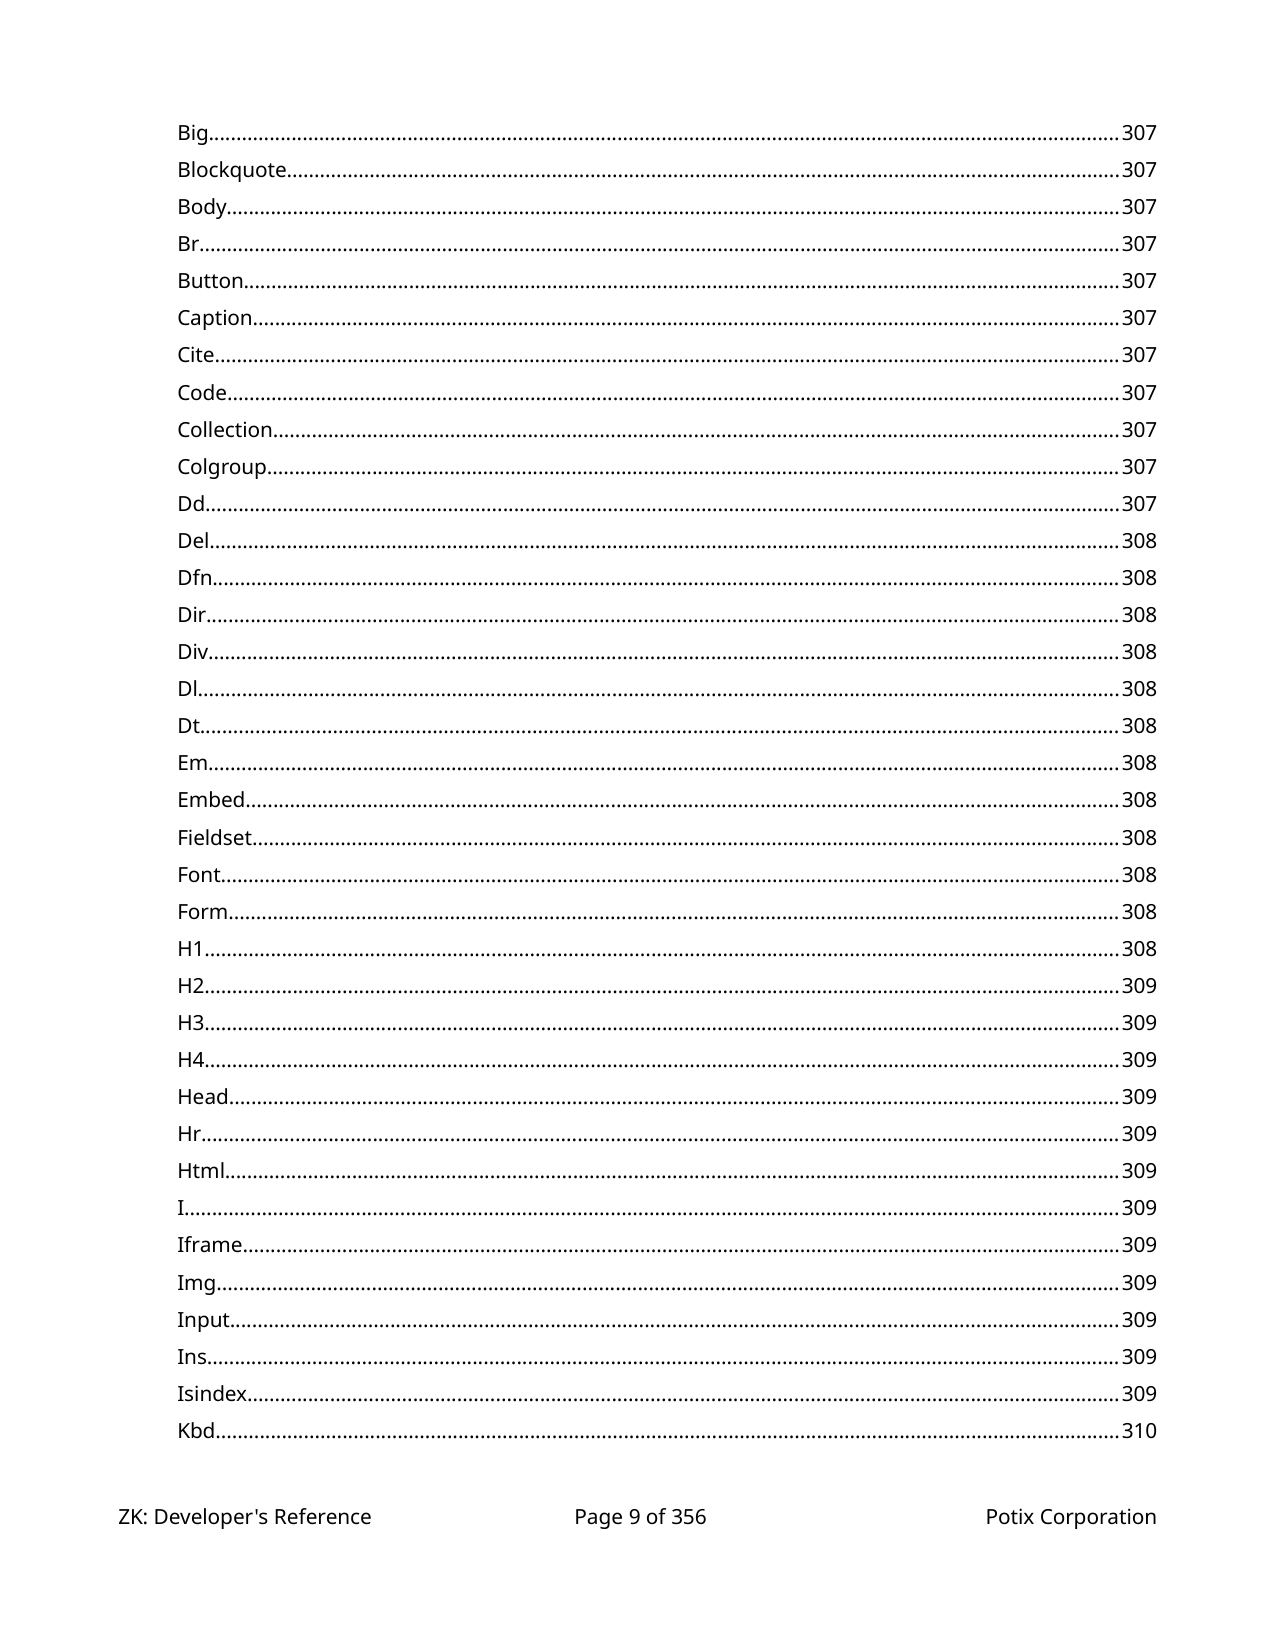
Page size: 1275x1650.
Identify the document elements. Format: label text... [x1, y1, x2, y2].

text Caption 307 [177, 303, 1157, 332]
text Dl 308 [177, 674, 1157, 703]
text Html 309 [177, 1156, 1157, 1185]
text Isindex 309 [177, 1379, 1157, 1407]
text Big 307 [177, 118, 1157, 146]
text H2 309 [177, 971, 1157, 999]
text H4 309 [177, 1045, 1157, 1073]
text Head 309 [177, 1082, 1157, 1111]
text I 309 [177, 1193, 1157, 1222]
text Em 308 [177, 748, 1157, 777]
text Kbd 310 [177, 1416, 1157, 1444]
text Div 308 [177, 637, 1157, 666]
text Dfn 308 [177, 563, 1157, 591]
text Del 308 [177, 526, 1157, 554]
text Body 307 [177, 192, 1157, 221]
text Hr 309 [177, 1119, 1157, 1148]
text Button 307 [177, 266, 1157, 295]
text Form 308 [177, 897, 1157, 925]
text Iframe 309 [177, 1231, 1157, 1259]
text Br 307 [177, 229, 1157, 258]
text H1 308 [177, 934, 1157, 962]
text Dt 308 [177, 711, 1157, 740]
text Dd 307 [177, 489, 1157, 517]
text Code 307 [177, 378, 1157, 406]
text Input 309 [177, 1305, 1157, 1333]
text Ins 309 [177, 1342, 1157, 1370]
text H3 309 [177, 1008, 1157, 1036]
text Collection 307 [177, 415, 1157, 443]
text Blockquote 307 [177, 155, 1157, 183]
text Dir 308 [177, 600, 1157, 628]
text Font 308 [177, 860, 1157, 888]
text Colgroup 307 [177, 452, 1157, 480]
text Fieldset 308 [177, 823, 1157, 851]
text Cite 307 [177, 341, 1157, 369]
text Img 309 [177, 1268, 1157, 1296]
text Embed 308 [177, 786, 1157, 814]
